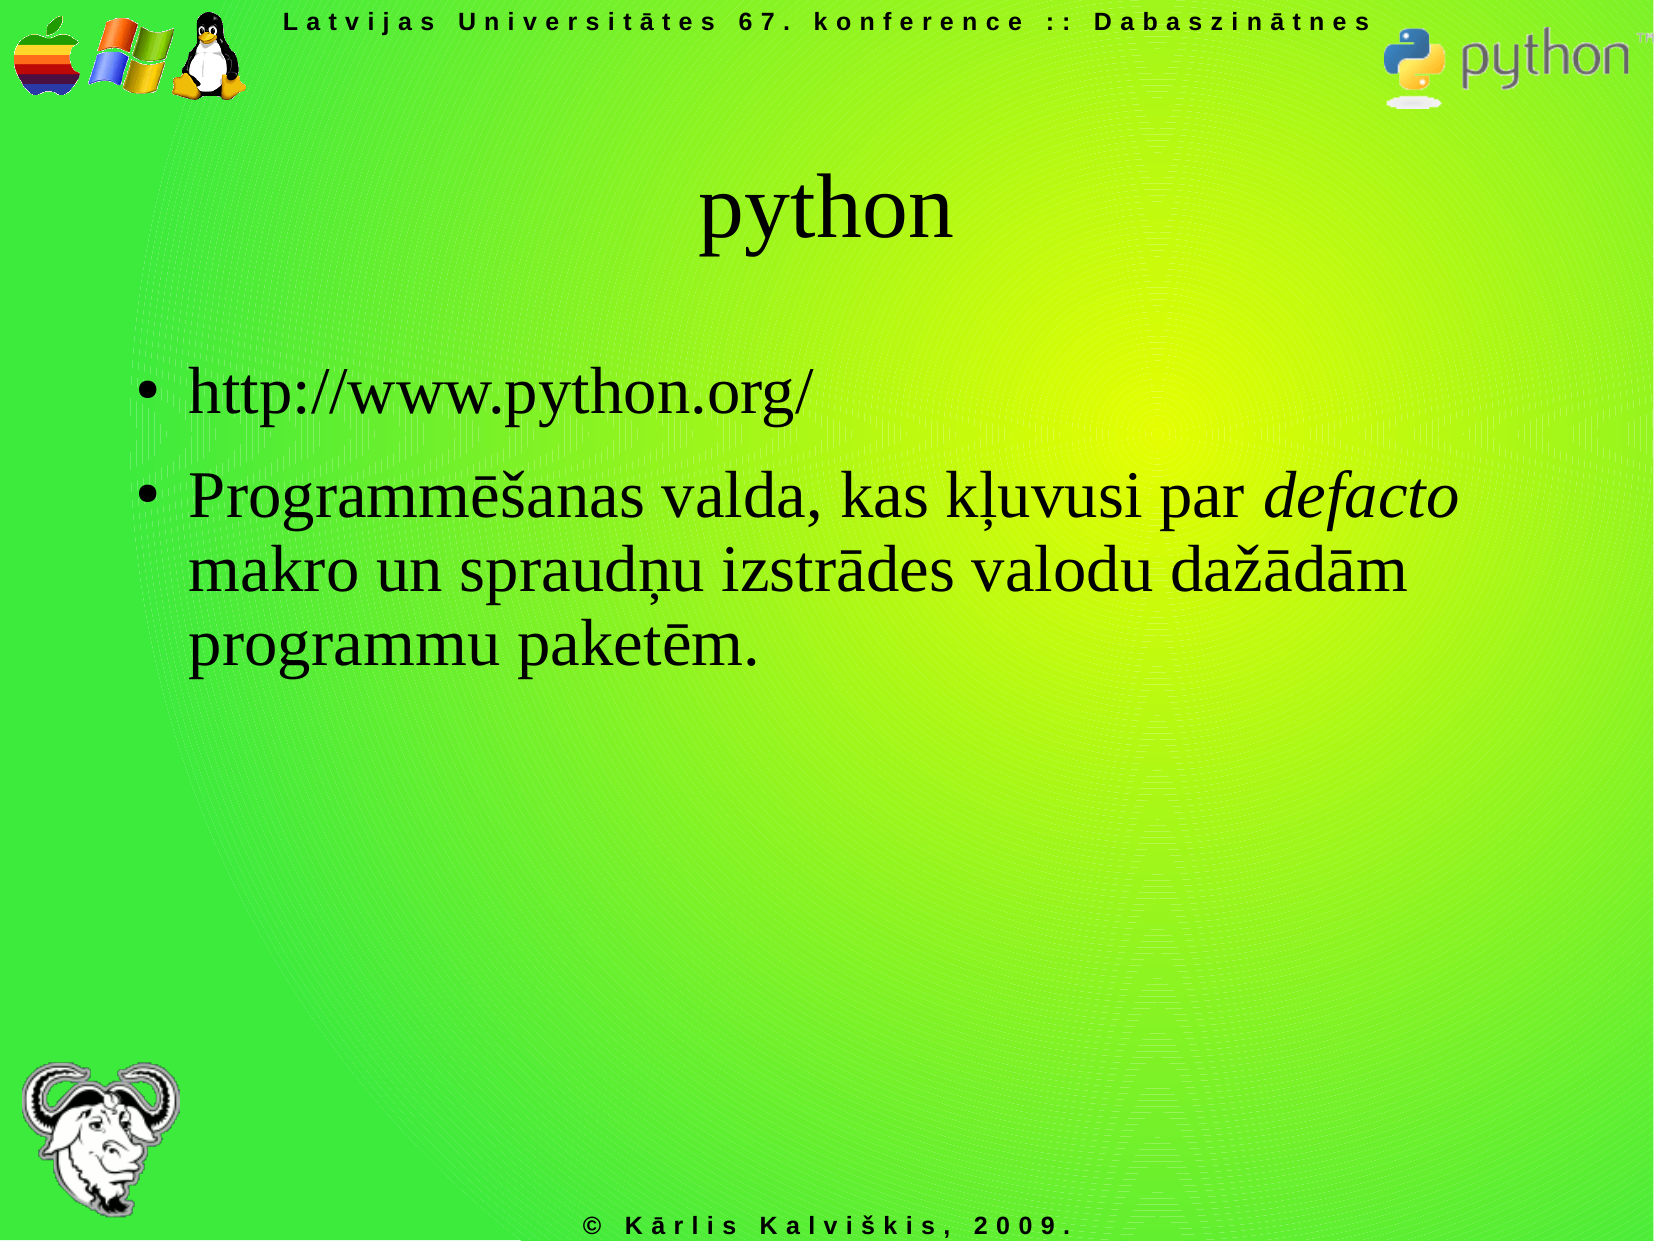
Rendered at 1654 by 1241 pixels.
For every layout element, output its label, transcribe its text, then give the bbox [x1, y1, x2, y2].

picture [1384, 27, 1654, 109]
picture [22, 1058, 180, 1224]
picture [88, 12, 246, 95]
title python [118, 95, 1536, 318]
picture [14, 16, 80, 96]
list http://www.python.org/ Programmēšanas valda, kas kļuvusi par defacto makro un spraudņu izstrādes valodu dažādām programmu paketēm. [118, 354, 1536, 1167]
